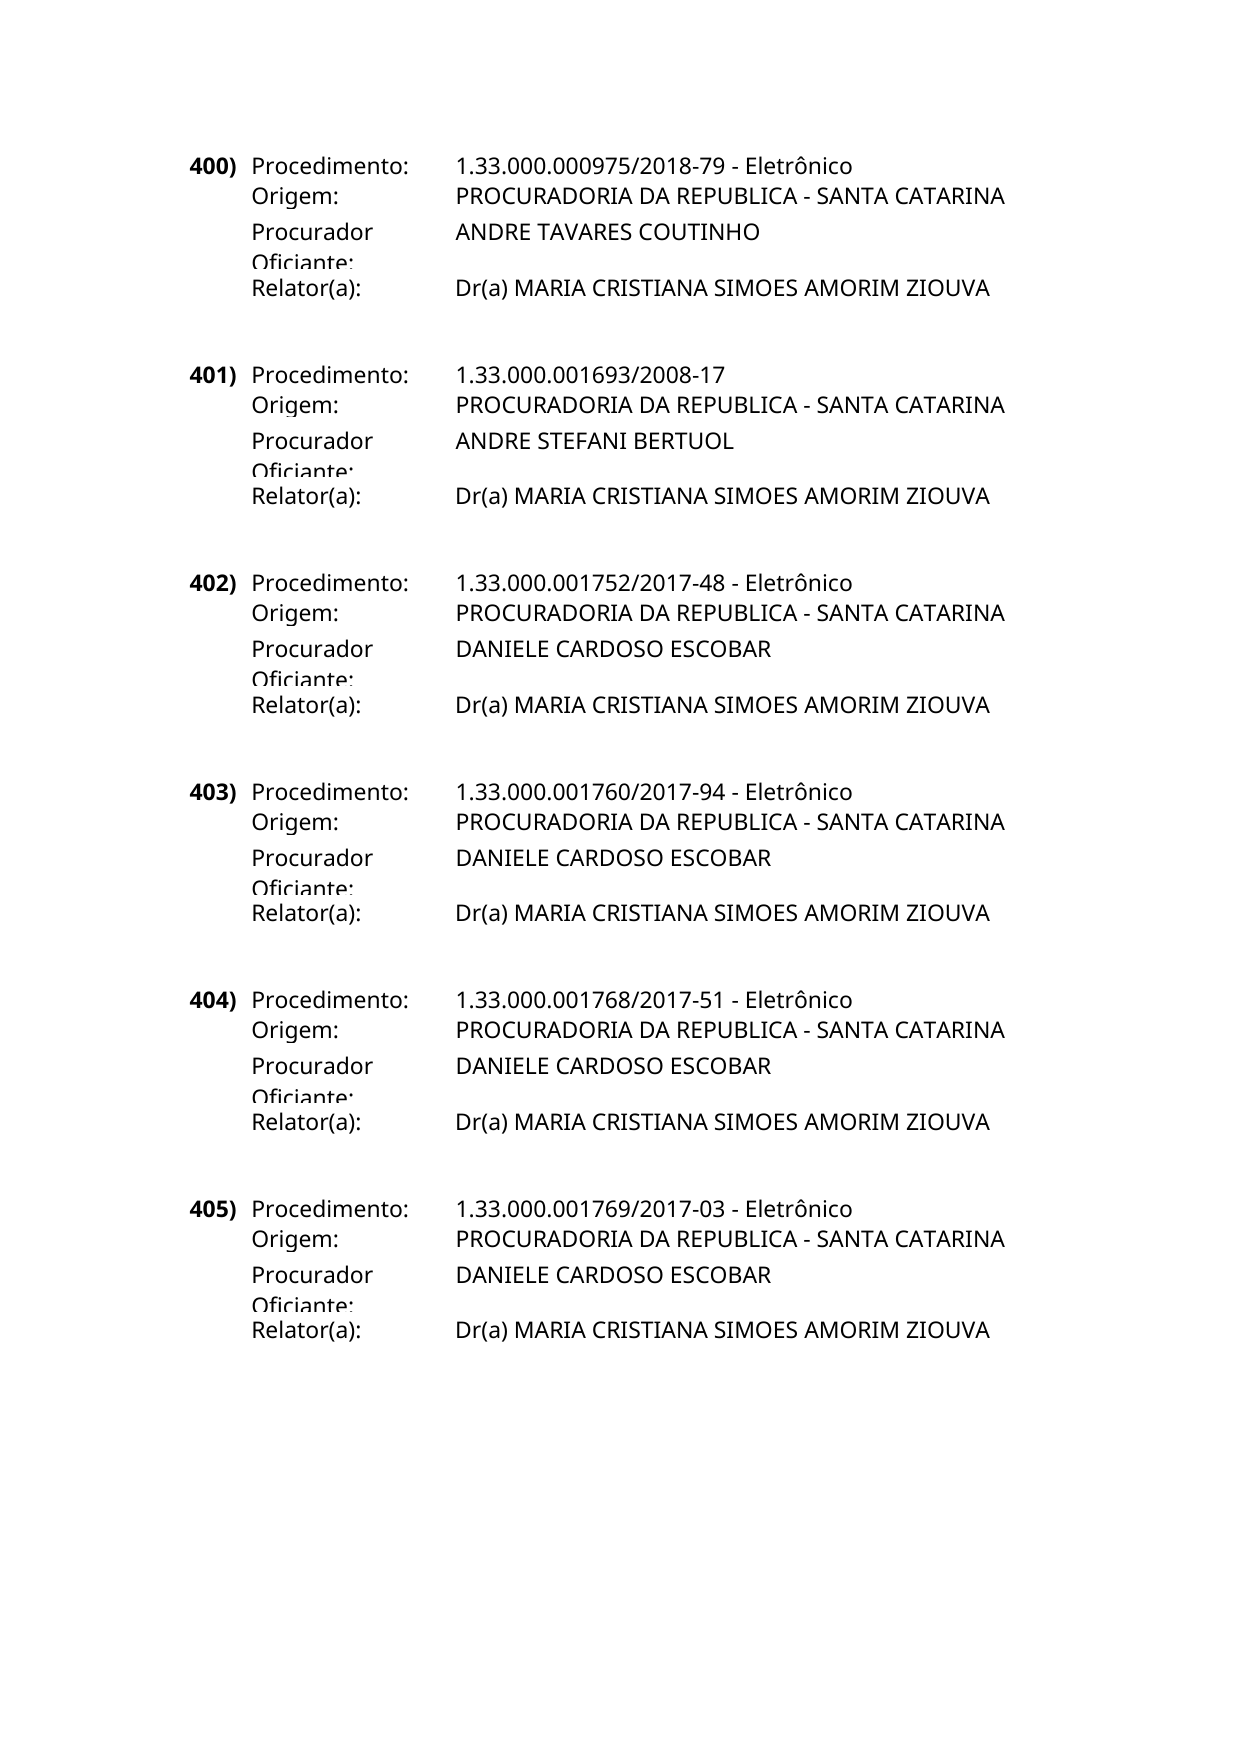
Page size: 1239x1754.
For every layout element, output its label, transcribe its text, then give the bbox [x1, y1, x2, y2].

table_cell [0, 927, 189, 984]
table_cell [0, 480, 189, 510]
table_cell [189, 1043, 251, 1050]
table_header Dr(a) MARIA CRISTIANA SIMOES AMORIM ZIOUVA [455, 1106, 1122, 1134]
table_cell [251, 719, 455, 776]
table_cell Procedimento: [251, 567, 455, 596]
table_header Relator(a): [251, 480, 455, 509]
table_cell [1125, 480, 1239, 510]
table_cell [1125, 1314, 1239, 1344]
table_cell [0, 567, 189, 596]
table_cell [1125, 272, 1239, 302]
table_cell DANIELE CARDOSO ESCOBAR [455, 1050, 1124, 1101]
table_cell [1125, 417, 1239, 424]
table_cell [1125, 209, 1239, 216]
table_cell [1125, 425, 1239, 476]
table_cell Procurador Oficiante: [251, 842, 455, 894]
table_cell 1.33.000.001768/2017-51 - Eletrônico [455, 984, 1124, 1013]
table_cell [0, 842, 189, 893]
table_cell [455, 1043, 1124, 1050]
table_header [0, 0, 189, 150]
table_cell [455, 834, 1124, 842]
table_cell Origem: [251, 1223, 455, 1251]
table_cell [189, 1251, 251, 1259]
table_cell [189, 597, 251, 626]
table_cell [0, 719, 189, 776]
table_cell 404) [189, 984, 251, 1013]
table_cell [251, 417, 455, 424]
table_cell [189, 510, 251, 567]
table_header Relator(a): [251, 1106, 455, 1134]
table_header Relator(a): [251, 897, 455, 926]
table_cell [0, 1314, 189, 1344]
table_cell Procedimento: [251, 776, 455, 804]
table_cell [189, 272, 251, 302]
table_cell [189, 1106, 251, 1136]
table_cell [1125, 150, 1239, 178]
table_cell [0, 216, 189, 267]
table_cell [1125, 359, 1239, 387]
table_cell Origem: [251, 1014, 455, 1043]
table_cell Procedimento: [251, 150, 455, 178]
table_cell DANIELE CARDOSO ESCOBAR [455, 1259, 1124, 1310]
table_cell [0, 689, 189, 719]
table_cell [0, 897, 189, 927]
table_cell 400) [189, 150, 251, 178]
table_cell Origem: [251, 389, 455, 417]
table_cell [189, 425, 251, 476]
table_cell [0, 1136, 189, 1193]
table_cell [0, 1223, 189, 1251]
table_cell [0, 1251, 189, 1259]
table_cell [189, 417, 251, 424]
table_cell 1.33.000.001760/2017-94 - Eletrônico [455, 776, 1124, 804]
table_cell [0, 302, 189, 358]
table_cell 401) [189, 359, 251, 387]
table_cell [1125, 1251, 1239, 1259]
table_cell [0, 359, 189, 387]
table_cell DANIELE CARDOSO ESCOBAR [455, 842, 1124, 893]
table_cell [251, 1043, 455, 1050]
table_cell 1.33.000.000975/2018-79 - Eletrônico [455, 150, 1124, 178]
table_header Dr(a) MARIA CRISTIANA SIMOES AMORIM ZIOUVA [455, 689, 1122, 717]
table_cell [1125, 1136, 1239, 1193]
table_header Dr(a) MARIA CRISTIANA SIMOES AMORIM ZIOUVA [455, 897, 1122, 926]
table_cell [251, 1251, 455, 1259]
table_cell [251, 302, 455, 358]
table_cell [0, 1193, 189, 1221]
table_cell [1125, 927, 1239, 984]
table_header Dr(a) MARIA CRISTIANA SIMOES AMORIM ZIOUVA [455, 272, 1122, 300]
table_cell [189, 633, 251, 684]
table_cell [1125, 1050, 1239, 1101]
table_cell [0, 1106, 189, 1136]
table_cell 1.33.000.001769/2017-03 - Eletrônico [455, 1193, 1124, 1221]
table_cell [0, 1050, 189, 1101]
table_cell [1125, 842, 1239, 893]
table_cell [1125, 776, 1239, 804]
table_cell [189, 216, 251, 267]
table_cell [1125, 1193, 1239, 1221]
table_cell Procurador Oficiante: [251, 633, 455, 686]
table_cell PROCURADORIA DA REPUBLICA - SANTA CATARINA [455, 806, 1124, 834]
table_cell Procurador Oficiante: [251, 425, 455, 477]
table_cell 403) [189, 776, 251, 804]
table_cell [189, 719, 251, 776]
table_cell [0, 1014, 189, 1043]
table_cell [189, 927, 251, 984]
table_cell [455, 719, 1124, 776]
table_cell [251, 834, 455, 842]
table_cell Origem: [251, 597, 455, 626]
table_cell [189, 302, 251, 358]
table_cell [189, 626, 251, 633]
table_cell [455, 302, 1124, 358]
table_cell [0, 597, 189, 626]
table_cell [189, 842, 251, 893]
table_header [1125, 0, 1239, 150]
table_cell [189, 389, 251, 417]
table_cell [1125, 510, 1239, 567]
table_cell [0, 425, 189, 476]
table_header Dr(a) MARIA CRISTIANA SIMOES AMORIM ZIOUVA [455, 1314, 1122, 1343]
table_cell [189, 689, 251, 719]
table_cell [1125, 597, 1239, 626]
table_cell ANDRE STEFANI BERTUOL [455, 425, 1124, 476]
table_cell [0, 633, 189, 684]
table_header [189, 0, 251, 150]
table_cell [0, 389, 189, 417]
table_cell [1125, 626, 1239, 633]
table_cell PROCURADORIA DA REPUBLICA - SANTA CATARINA [455, 389, 1124, 417]
table_cell [0, 1259, 189, 1310]
table_cell [0, 150, 189, 178]
table_cell ANDRE TAVARES COUTINHO [455, 216, 1124, 267]
table_header Relator(a): [251, 1314, 455, 1343]
table_cell [0, 626, 189, 633]
table_cell [0, 180, 189, 208]
table_cell [455, 927, 1124, 984]
table_cell DANIELE CARDOSO ESCOBAR [455, 633, 1124, 684]
table_cell [1125, 1259, 1239, 1310]
table_cell [0, 417, 189, 424]
table_cell [251, 209, 455, 216]
table_cell [189, 180, 251, 208]
table_cell [1125, 180, 1239, 208]
table_cell Procedimento: [251, 359, 455, 387]
table_cell [0, 272, 189, 302]
table_cell [0, 984, 189, 1013]
table_cell [455, 209, 1124, 216]
table_cell [1125, 633, 1239, 684]
table_cell [189, 806, 251, 834]
table_cell [189, 834, 251, 842]
table_cell [0, 834, 189, 842]
table_cell [189, 209, 251, 216]
table_cell [1125, 302, 1239, 358]
table_cell [251, 626, 455, 633]
table_cell PROCURADORIA DA REPUBLICA - SANTA CATARINA [455, 180, 1124, 208]
table_cell [0, 209, 189, 216]
table_cell 402) [189, 567, 251, 596]
table_cell [189, 1314, 251, 1344]
table_header [251, 0, 455, 150]
table_cell [0, 1043, 189, 1050]
table_cell [1125, 1223, 1239, 1251]
table_cell [455, 417, 1124, 424]
table_cell Procurador Oficiante: [251, 1259, 455, 1311]
table_cell [1125, 216, 1239, 267]
table_cell [189, 480, 251, 510]
table_cell [189, 1050, 251, 1101]
table_cell 405) [189, 1193, 251, 1221]
table_cell [1125, 1106, 1239, 1136]
table_header Dr(a) MARIA CRISTIANA SIMOES AMORIM ZIOUVA [455, 480, 1122, 509]
table_cell [251, 927, 455, 984]
table_cell [189, 1136, 251, 1193]
table_cell Origem: [251, 180, 455, 208]
table_cell [189, 1223, 251, 1251]
table_cell [1125, 806, 1239, 834]
table_cell Procedimento: [251, 984, 455, 1013]
table_cell PROCURADORIA DA REPUBLICA - SANTA CATARINA [455, 1014, 1124, 1043]
table_cell [1125, 1043, 1239, 1050]
table_cell [1125, 984, 1239, 1013]
table_cell Procurador Oficiante: [251, 1050, 455, 1103]
table_cell 1.33.000.001752/2017-48 - Eletrônico [455, 567, 1124, 596]
table_cell [455, 1136, 1124, 1193]
table_cell [1125, 689, 1239, 719]
table_cell [1125, 389, 1239, 417]
table_cell [1125, 1014, 1239, 1043]
table_cell Origem: [251, 806, 455, 834]
table_cell [1125, 567, 1239, 596]
table_cell [251, 1136, 455, 1193]
table_cell [1125, 719, 1239, 776]
table_cell [251, 510, 455, 567]
table_cell [0, 776, 189, 804]
table_header Relator(a): [251, 689, 455, 717]
table_cell [189, 897, 251, 927]
table_cell Procurador Oficiante: [251, 216, 455, 268]
table_header Relator(a): [251, 272, 455, 300]
table_cell [455, 510, 1124, 567]
table_cell [0, 510, 189, 567]
table_cell PROCURADORIA DA REPUBLICA - SANTA CATARINA [455, 597, 1124, 626]
table_cell [455, 1251, 1124, 1259]
table_cell [189, 1014, 251, 1043]
table_cell [455, 626, 1124, 633]
table_cell [1125, 834, 1239, 842]
table_cell PROCURADORIA DA REPUBLICA - SANTA CATARINA [455, 1223, 1124, 1251]
table_cell [1125, 897, 1239, 927]
table_header [455, 0, 1124, 150]
table_cell Procedimento: [251, 1193, 455, 1221]
table_cell 1.33.000.001693/2008-17 [455, 359, 1124, 387]
table_cell [0, 806, 189, 834]
table_cell [189, 1259, 251, 1310]
